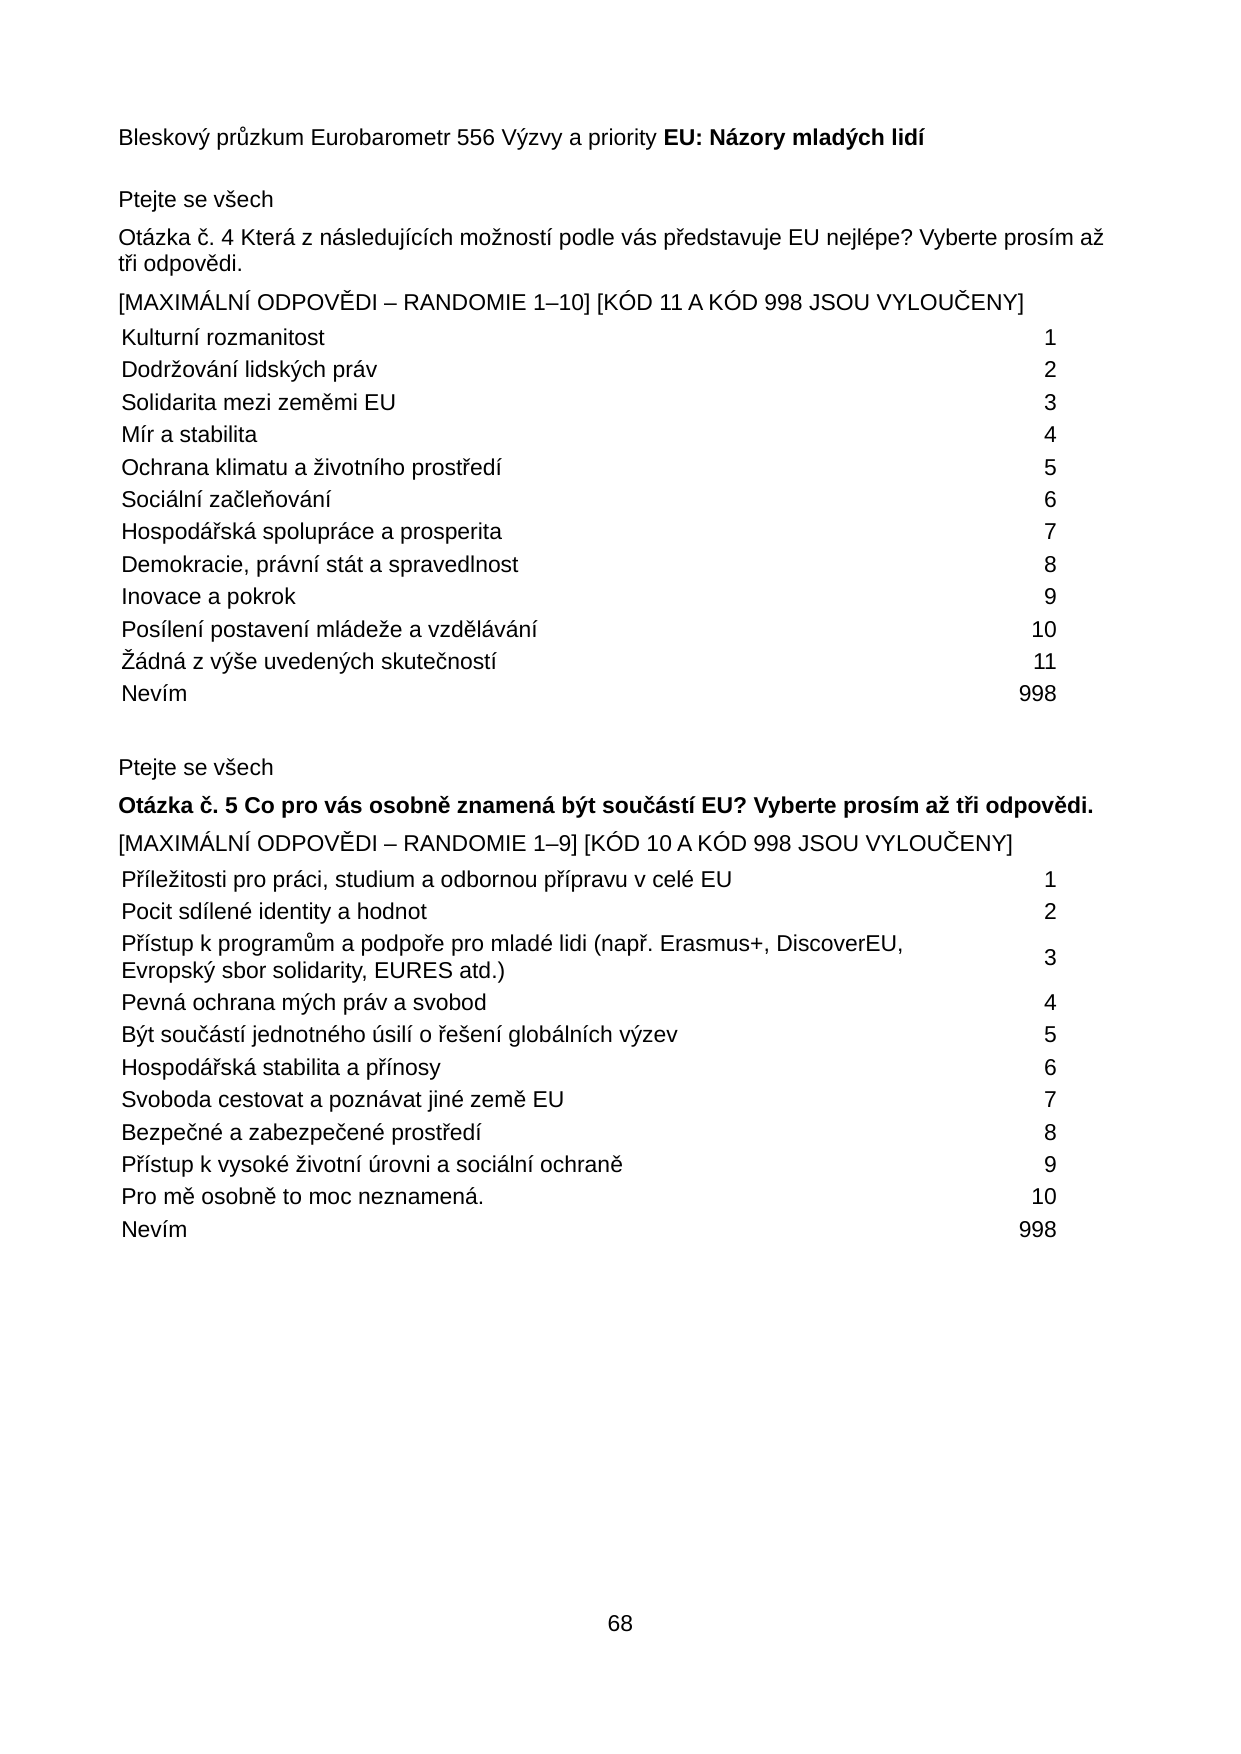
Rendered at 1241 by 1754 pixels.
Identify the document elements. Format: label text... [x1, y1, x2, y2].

table_cell Hospodářská spolupráce a prosperita [118, 515, 921, 548]
table_cell 3 [921, 928, 1059, 986]
table_cell 4 [921, 418, 1059, 451]
table_cell 4 [921, 986, 1059, 1018]
text [MAXIMÁLNÍ ODPOVĚDI – RANDOMIE 1–10] [KÓD 11 A KÓD 998 JSOU VYLOUČENY] [118, 289, 1122, 315]
table_cell Přístup k vysoké životní úrovni a sociální ochraně [118, 1148, 921, 1180]
table_cell 998 [921, 1213, 1059, 1245]
text Ptejte se všech [118, 186, 1122, 212]
table_cell Nevím [118, 1213, 921, 1245]
table_cell Být součástí jednotného úsilí o řešení globálních výzev [118, 1018, 921, 1051]
table_header 1 [921, 321, 1059, 353]
table_cell 8 [921, 1116, 1059, 1148]
table_cell 10 [921, 1180, 1059, 1213]
table_cell 3 [921, 386, 1059, 418]
text Otázka č. 4 Která z následujících možností podle vás představuje EU nejlépe? Vyberte prosím až tři odpovědi. [118, 224, 1122, 277]
table_cell 2 [921, 895, 1059, 927]
table_header 1 [921, 863, 1059, 895]
table_cell 11 [921, 645, 1059, 677]
table_cell 8 [921, 548, 1059, 580]
table_cell Mír a stabilita [118, 418, 921, 451]
table_cell Ochrana klimatu a životního prostředí [118, 451, 921, 483]
table_cell Svoboda cestovat a poznávat jiné země EU [118, 1083, 921, 1116]
table_header Kulturní rozmanitost [118, 321, 921, 353]
table_cell Pocit sdílené identity a hodnot [118, 895, 921, 927]
table_cell Bezpečné a zabezpečené prostředí [118, 1116, 921, 1148]
table_cell 9 [921, 1148, 1059, 1180]
table_cell Přístup k programům a podpoře pro mladé lidi (např. Erasmus+, DiscoverEU, Evropský sbor solidarity, EURES atd.) [118, 928, 921, 986]
text Ptejte se všech [118, 754, 1122, 780]
table_cell Pro mě osobně to moc neznamená. [118, 1180, 921, 1213]
table_cell Pevná ochrana mých práv a svobod [118, 986, 921, 1018]
table_cell 6 [921, 1051, 1059, 1083]
table_cell Posílení postavení mládeže a vzdělávání [118, 613, 921, 645]
table_cell 6 [921, 483, 1059, 515]
text Otázka č. 5 Co pro vás osobně znamená být součástí EU? Vyberte prosím až tři odpovědi. [118, 792, 1122, 818]
text [MAXIMÁLNÍ ODPOVĚDI – RANDOMIE 1–9] [KÓD 10 A KÓD 998 JSOU VYLOUČENY] [118, 830, 1122, 857]
table_cell 7 [921, 515, 1059, 548]
table_header Příležitosti pro práci, studium a odbornou přípravu v celé EU [118, 863, 921, 895]
table_cell 998 [921, 677, 1059, 710]
table_cell 10 [921, 613, 1059, 645]
table_cell Demokracie, právní stát a spravedlnost [118, 548, 921, 580]
table_cell 5 [921, 1018, 1059, 1051]
table_cell Sociální začleňování [118, 483, 921, 515]
table_cell Žádná z výše uvedených skutečností [118, 645, 921, 677]
table_cell 5 [921, 451, 1059, 483]
table_cell Inovace a pokrok [118, 580, 921, 612]
table_cell Dodržování lidských práv [118, 353, 921, 386]
table_cell Nevím [118, 677, 921, 710]
table_cell 2 [921, 353, 1059, 386]
table_cell 7 [921, 1083, 1059, 1116]
table_cell Hospodářská stabilita a přínosy [118, 1051, 921, 1083]
table_cell Solidarita mezi zeměmi EU [118, 386, 921, 418]
table_cell 9 [921, 580, 1059, 612]
